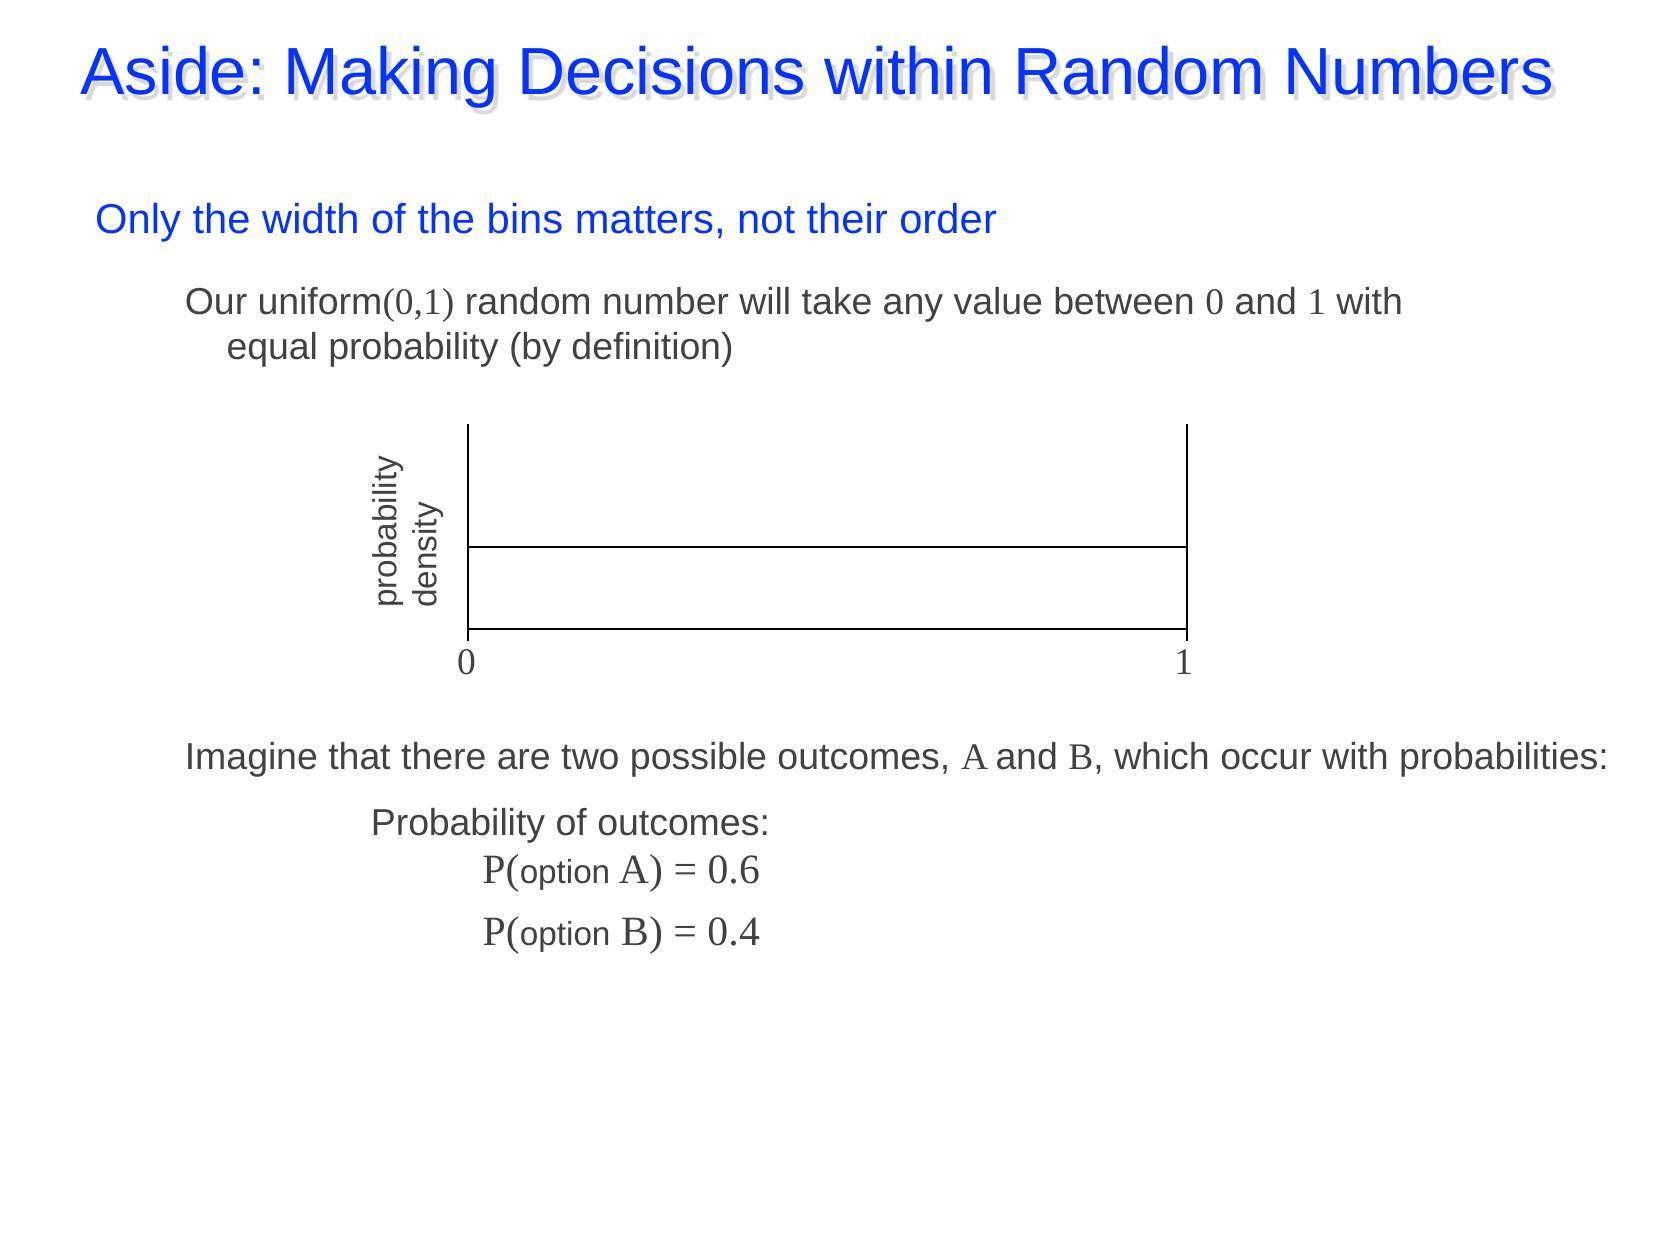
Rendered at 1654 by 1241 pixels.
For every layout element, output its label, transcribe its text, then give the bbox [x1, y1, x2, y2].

text_box Imagine that there are two possible outcomes, A and B, which occur with probabilities: [176, 723, 1625, 786]
text_box P(option B) = 0.4 [474, 895, 853, 963]
text_box Only the width of the bins matters, not their order [86, 183, 1495, 251]
text_box 1 [1166, 628, 1202, 691]
text_box Aside: Making Decisions within Random Numbers [72, 20, 1582, 117]
text_box P(option A) = 0.6 [474, 833, 853, 895]
text_box probability density [354, 438, 452, 617]
text_box Probability of outcomes: [362, 789, 1654, 852]
text_box Our uniform(0,1) random number will take any value between 0 and 1 with equal probability (by definition) [176, 268, 1508, 376]
text_box 0 [448, 628, 485, 691]
